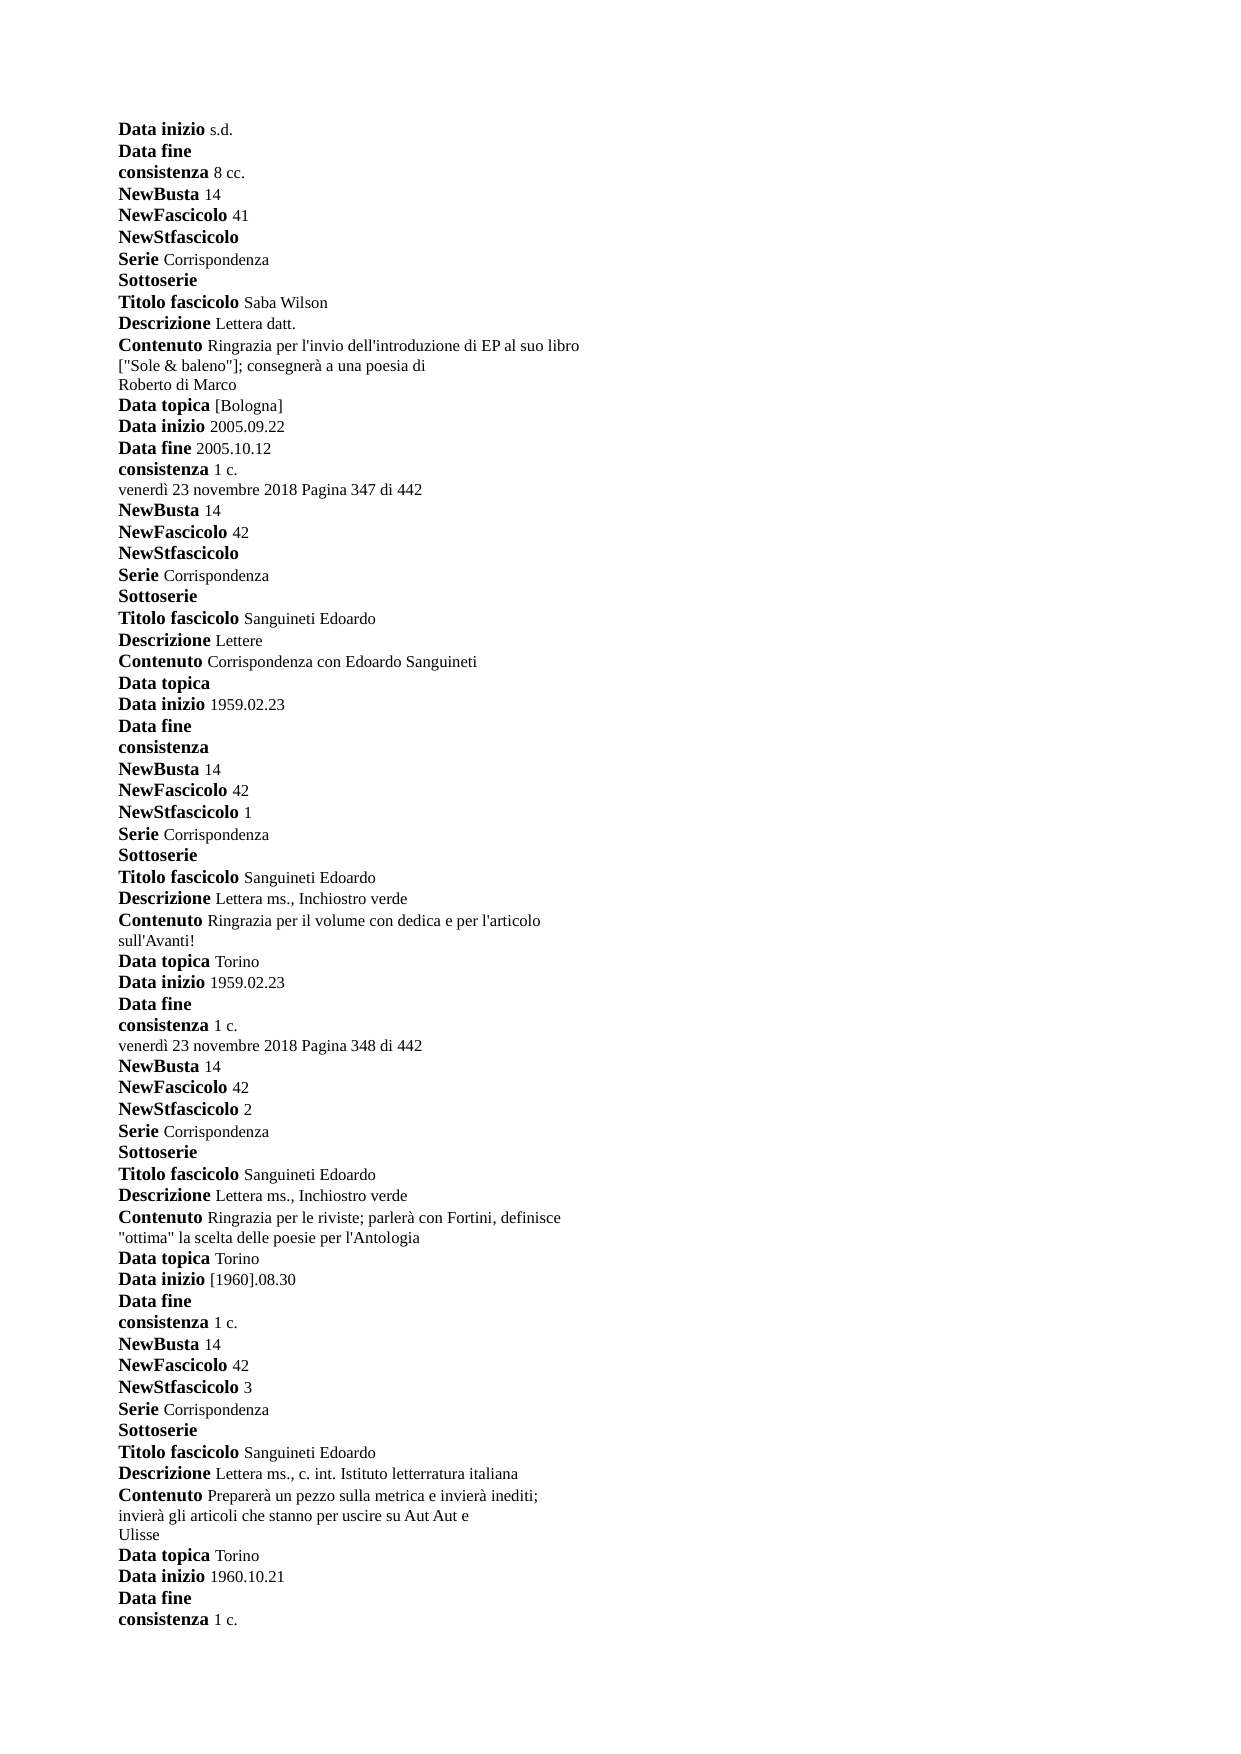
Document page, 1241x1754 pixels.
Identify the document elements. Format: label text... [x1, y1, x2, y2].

text Sottoserie [118, 844, 1122, 866]
text Contenuto Ringrazia per l'invio dell'introduzione di EP al suo libro [118, 334, 1122, 355]
text consistenza 8 cc. [118, 161, 1122, 183]
text NewBusta 14 [118, 758, 1122, 779]
text NewBusta 14 [118, 183, 1122, 204]
text NewFascicolo 42 [118, 521, 1122, 542]
text Data inizio 1959.02.23 [118, 693, 1122, 715]
text Sottoserie [118, 269, 1122, 291]
text Titolo fascicolo Sanguineti Edoardo [118, 607, 1122, 628]
text NewBusta 14 [118, 1333, 1122, 1354]
text NewStfascicolo [118, 226, 1122, 247]
text Data inizio 1959.02.23 [118, 971, 1122, 993]
text Titolo fascicolo Saba Wilson [118, 291, 1122, 312]
text Sottoserie [118, 1141, 1122, 1163]
text Contenuto Preparerà un pezzo sulla metrica e invierà inediti; [118, 1484, 1122, 1505]
text venerdì 23 novembre 2018 Pagina 348 di 442 [118, 1036, 1122, 1055]
text Serie Corrispondenza [118, 1397, 1122, 1419]
text Descrizione Lettera ms., c. int. Istituto letterratura italiana [118, 1462, 1122, 1484]
text invierà gli articoli che stanno per uscire su Aut Aut e [118, 1505, 1122, 1524]
text ["Sole & baleno"]; consegnerà a una poesia di [118, 355, 1122, 374]
text Data fine [118, 1587, 1122, 1608]
text consistenza 1 c. [118, 1608, 1122, 1630]
text consistenza 1 c. [118, 458, 1122, 480]
text Serie Corrispondenza [118, 247, 1122, 269]
text Descrizione Lettera ms., Inchiostro verde [118, 1184, 1122, 1206]
text NewStfascicolo 3 [118, 1376, 1122, 1397]
text NewBusta 14 [118, 499, 1122, 521]
text venerdì 23 novembre 2018 Pagina 347 di 442 [118, 480, 1122, 499]
text NewBusta 14 [118, 1055, 1122, 1076]
text Data topica [118, 672, 1122, 693]
text Data fine [118, 715, 1122, 736]
text sull'Avanti! [118, 930, 1122, 949]
text consistenza [118, 736, 1122, 758]
text Data topica Torino [118, 949, 1122, 971]
text Data inizio 2005.09.22 [118, 415, 1122, 437]
text Data inizio 1960.10.21 [118, 1565, 1122, 1587]
text Serie Corrispondenza [118, 1119, 1122, 1141]
text Titolo fascicolo Sanguineti Edoardo [118, 1163, 1122, 1184]
text Data fine [118, 140, 1122, 161]
text Serie Corrispondenza [118, 822, 1122, 844]
text Descrizione Lettera ms., Inchiostro verde [118, 887, 1122, 909]
text consistenza 1 c. [118, 1014, 1122, 1036]
text Serie Corrispondenza [118, 564, 1122, 585]
text NewStfascicolo [118, 542, 1122, 564]
text Descrizione Lettera datt. [118, 312, 1122, 334]
text Sottoserie [118, 585, 1122, 607]
text Data topica Torino [118, 1544, 1122, 1565]
text "ottima" la scelta delle poesie per l'Antologia [118, 1227, 1122, 1247]
text NewStfascicolo 1 [118, 801, 1122, 822]
text NewFascicolo 42 [118, 779, 1122, 801]
text Data fine [118, 993, 1122, 1014]
text NewStfascicolo 2 [118, 1098, 1122, 1119]
text Contenuto Ringrazia per il volume con dedica e per l'articolo [118, 909, 1122, 930]
text NewFascicolo 42 [118, 1076, 1122, 1098]
text Descrizione Lettere [118, 628, 1122, 650]
text Data fine [118, 1290, 1122, 1311]
text Data inizio s.d. [118, 118, 1122, 140]
text Data topica Torino [118, 1247, 1122, 1268]
text Titolo fascicolo Sanguineti Edoardo [118, 866, 1122, 887]
text Roberto di Marco [118, 374, 1122, 394]
text Contenuto Corrispondenza con Edoardo Sanguineti [118, 650, 1122, 672]
text Titolo fascicolo Sanguineti Edoardo [118, 1441, 1122, 1462]
text Data topica [Bologna] [118, 394, 1122, 415]
text Data inizio [1960].08.30 [118, 1268, 1122, 1290]
text NewFascicolo 42 [118, 1354, 1122, 1376]
text Data fine 2005.10.12 [118, 437, 1122, 458]
text NewFascicolo 41 [118, 204, 1122, 226]
text Sottoserie [118, 1419, 1122, 1441]
text Contenuto Ringrazia per le riviste; parlerà con Fortini, definisce [118, 1206, 1122, 1227]
text consistenza 1 c. [118, 1311, 1122, 1333]
text Ulisse [118, 1524, 1122, 1544]
